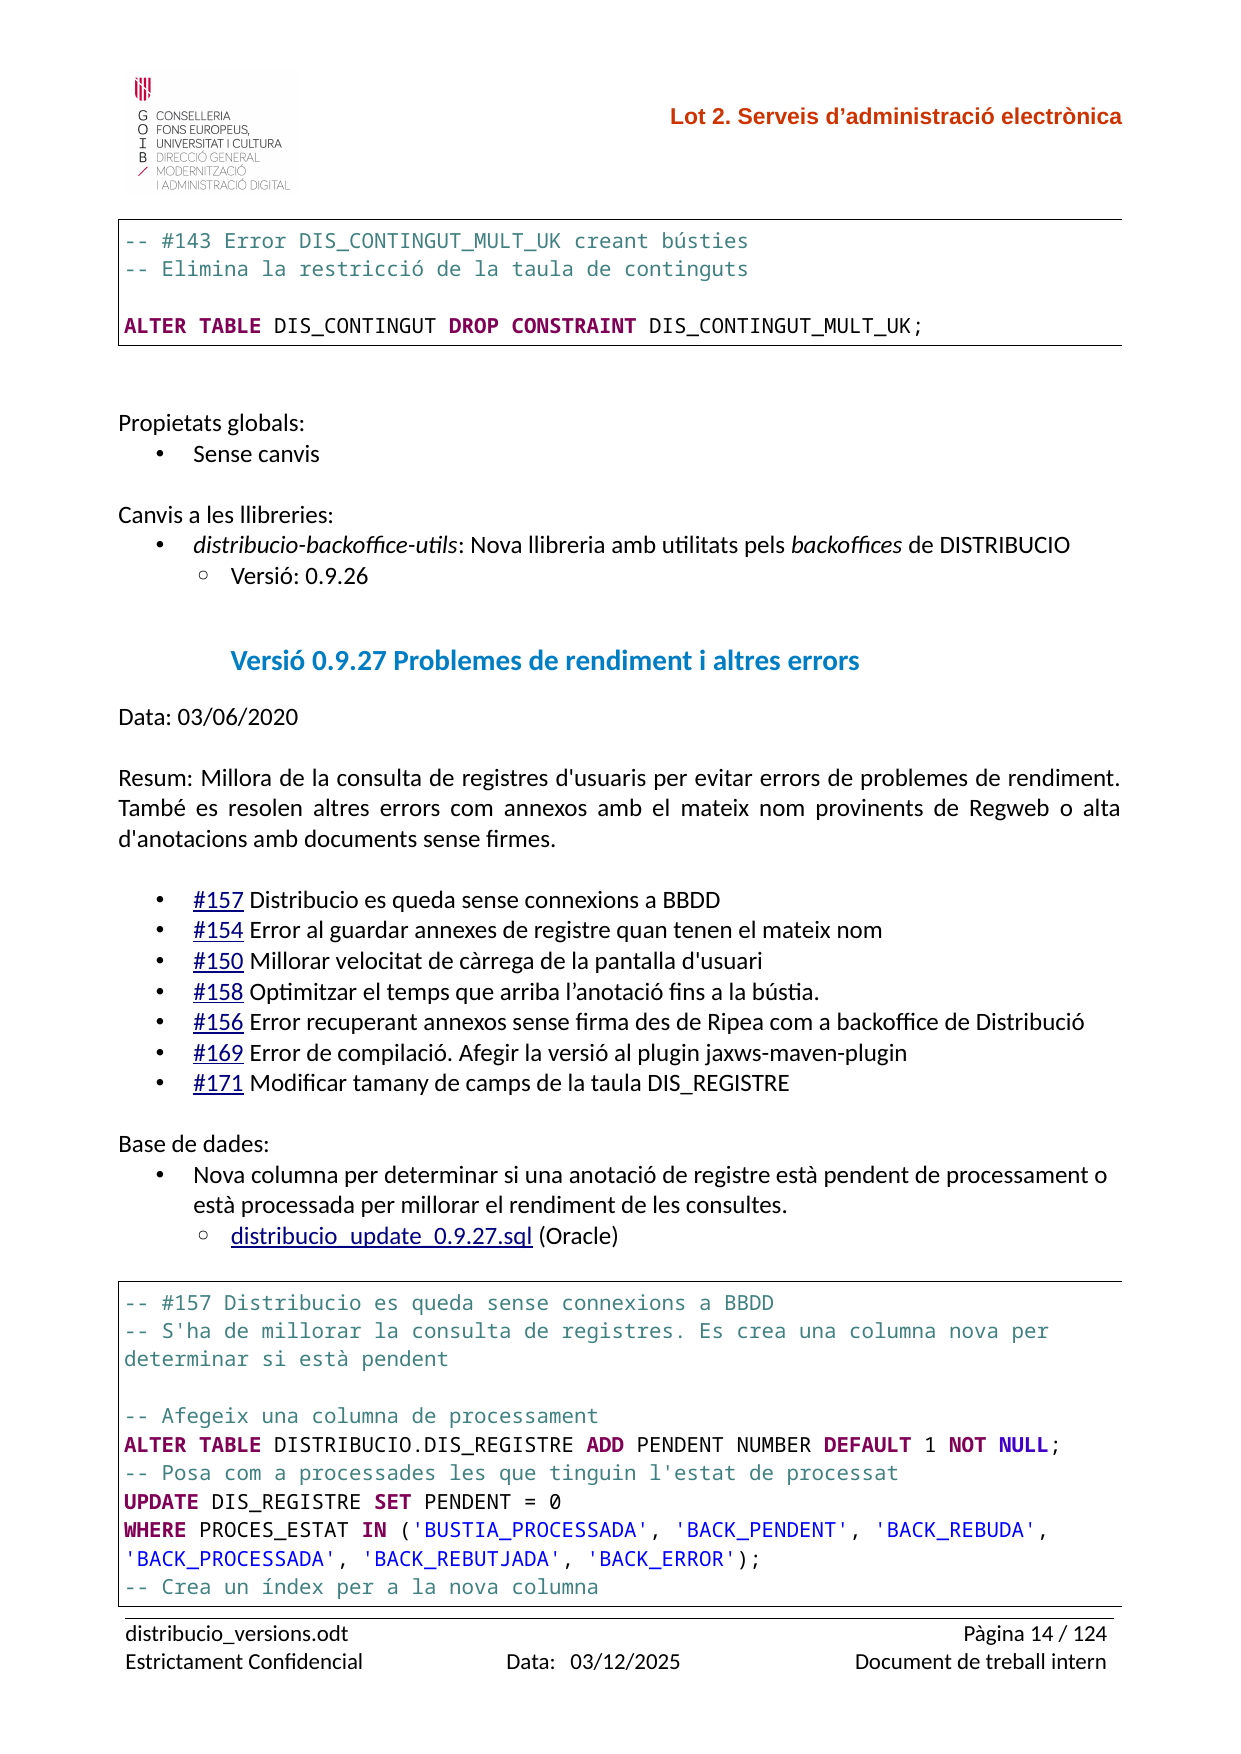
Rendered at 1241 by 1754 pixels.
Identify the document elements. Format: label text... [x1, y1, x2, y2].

list #158 Optimitzar el temps que arriba l’anotació fins a la bústia. [156, 976, 1122, 1006]
text Propietats globals: [118, 407, 1122, 438]
list #157 Distribucio es queda sense connexions a BBDD [156, 884, 1122, 915]
list #156 Error recuperant annexos sense firma des de Ripea com a backoffice de Distribució [156, 1006, 1122, 1037]
list #150 Millorar velocitat de càrrega de la pantalla d'usuari [156, 945, 1122, 976]
list distribucio_update_0.9.27.sql (Oracle) [193, 1220, 1122, 1250]
text Resum: Millora de la consulta de registres d'usuaris per evitar errors de problemes de rendiment. També es resolen altres errors com annexos amb el mateix nom provinents de Regweb o alta d'anotacions amb documents sense firmes. [118, 762, 1122, 854]
list #171 Modificar tamany de camps de la taula DIS_REGISTRE [156, 1067, 1122, 1098]
list Sense canvis [156, 438, 1122, 468]
table_header -- #143 Error DIS_CONTINGUT_MULT_UK creant bústies -- Elimina la restricció de la taula de continguts ALTER TABLE DIS_CONTINGUT DROP CONSTRAINT DIS_CONTINGUT_MULT_UK; [119, 220, 1122, 345]
list Nova columna per determinar si una anotació de registre està pendent de processament o està processada per millorar el rendiment de les consultes. [156, 1159, 1122, 1220]
list Versió: 0.9.26 [193, 560, 1122, 591]
text Canvis a les llibreries: [118, 499, 1122, 529]
list distribucio-backoffice-utils: Nova llibreria amb utilitats pels backoffices de DISTRIBUCIO [156, 529, 1122, 560]
list #154 Error al guardar annexes de registre quan tenen el mateix nom [156, 915, 1122, 945]
list #169 Error de compilació. Afegir la versió al plugin jaxws-maven-plugin [156, 1037, 1122, 1067]
picture [126, 70, 299, 197]
text Data: 03/06/2020 [118, 701, 1122, 732]
subtitle Versió 0.9.27 Problemes de rendiment i altres errors [153, 642, 1122, 677]
table_header -- #157 Distribucio es queda sense connexions a BBDD -- S'ha de millorar la consulta de registres. Es crea una columna nova per determinar si està pendent -- Afegeix una columna de processament ALTER TABLE DISTRIBUCIO.DIS_REGISTRE ADD PENDENT NUMBER DEFAULT 1 NOT NULL; -- Posa com a processades les que tinguin l'estat de processat UPDATE DIS_REGISTRE SET PENDENT = 0 WHERE PROCES_ESTAT IN ('BUSTIA_PROCESSADA', 'BACK_PENDENT', 'BACK_REBUDA', 'BACK_PROCESSADA', 'BACK_REBUTJADA', 'BACK_ERROR'); -- Crea un índex per a la nova columna [119, 1282, 1122, 1606]
text Base de dades: [118, 1128, 1122, 1159]
